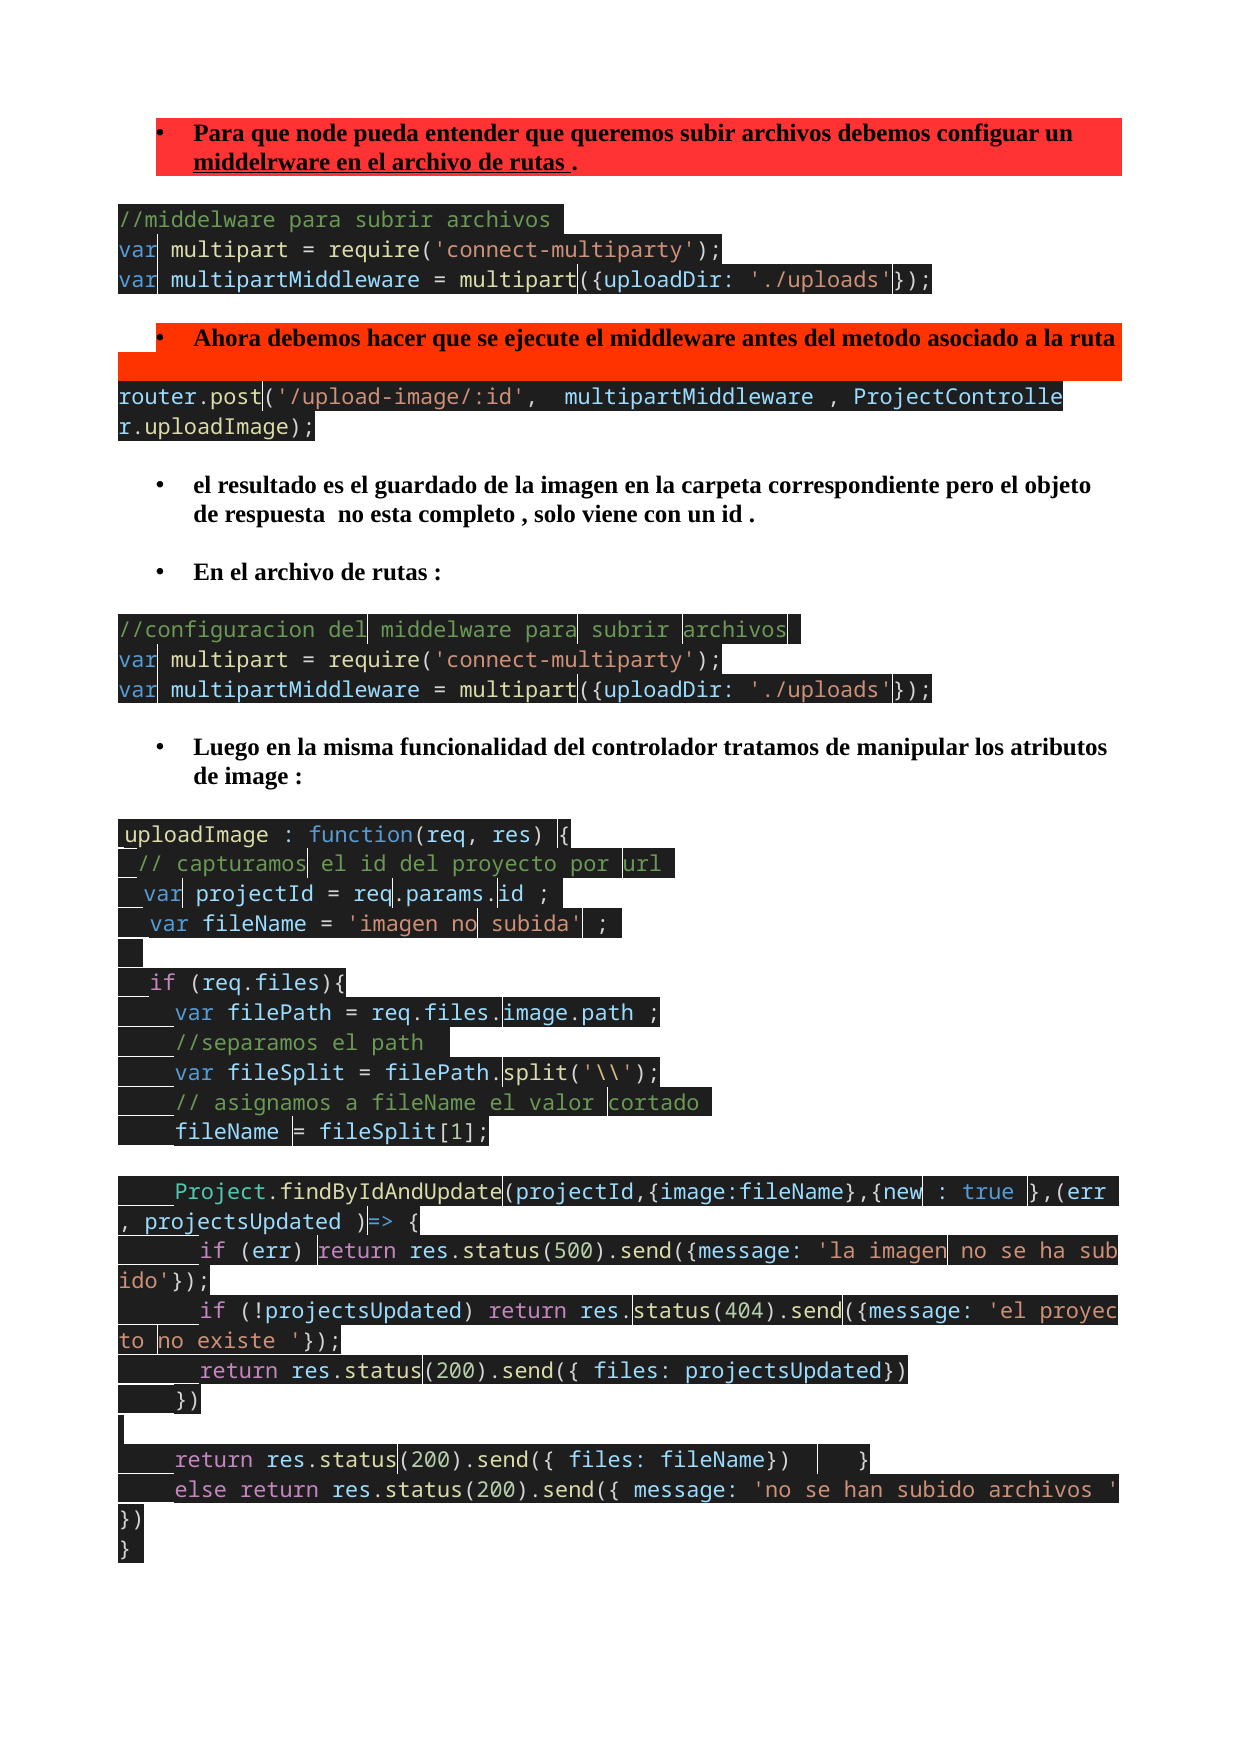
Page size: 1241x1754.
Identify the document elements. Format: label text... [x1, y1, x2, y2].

list el resultado es el guardado de la imagen en la carpeta correspondiente pero el objeto de respuesta no esta completo , solo viene con un id . [156, 470, 1122, 528]
text } [118, 1533, 1122, 1563]
text //middelware para subrir archivos [118, 204, 1122, 234]
text var fileSplit = filePath.split('\\'); [118, 1057, 1122, 1087]
text var multipart = require('connect-multiparty'); [118, 644, 1122, 674]
text fileName = fileSplit[1]; [118, 1116, 1122, 1146]
list En el archivo de rutas : [156, 557, 1122, 585]
text // asignamos a fileName el valor cortado [118, 1087, 1122, 1116]
list Ahora debemos hacer que se ejecute el middleware antes del metodo asociado a la ruta [156, 323, 1122, 352]
text //configuracion del middelware para subrir archivos [118, 614, 1122, 644]
list Luego en la misma funcionalidad del controlador tratamos de manipular los atributos de image : [156, 732, 1122, 790]
text }) [118, 1384, 1122, 1414]
text if (!projectsUpdated) return res.status(404).send({message: 'el proyecto no existe '}); [118, 1295, 1122, 1354]
list Para que node pueda entender que queremos subir archivos debemos configuar un middelrware en el archivo de rutas . [156, 118, 1122, 176]
text return res.status(200).send({ files: fileName}) } [118, 1444, 1122, 1474]
text var multipartMiddleware = multipart({uploadDir: './uploads'}); [118, 674, 1122, 703]
text var filePath = req.files.image.path ; [118, 997, 1122, 1027]
text return res.status(200).send({ files: projectsUpdated}) [118, 1354, 1122, 1384]
text var multipart = require('connect-multiparty'); [118, 234, 1122, 264]
text uploadImage : function(req, res) { [118, 818, 1122, 848]
text var fileName = 'imagen no subida' ; [118, 908, 1122, 938]
text else return res.status(200).send({ message: 'no se han subido archivos '}) [118, 1474, 1122, 1533]
text router.post('/upload-image/:id', multipartMiddleware , ProjectController.uploadImage); [118, 381, 1122, 441]
text Project.findByIdAndUpdate(projectId,{image:fileName},{new : true },(err , projectsUpdated )=> { [118, 1176, 1122, 1235]
text // capturamos el id del proyecto por url [118, 848, 1122, 878]
text if (req.files){ [118, 967, 1122, 997]
text if (err) return res.status(500).send({message: 'la imagen no se ha subido'}); [118, 1235, 1122, 1295]
text //separamos el path [118, 1027, 1122, 1057]
text var multipartMiddleware = multipart({uploadDir: './uploads'}); [118, 264, 1122, 294]
text var projectId = req.params.id ; [118, 878, 1122, 908]
